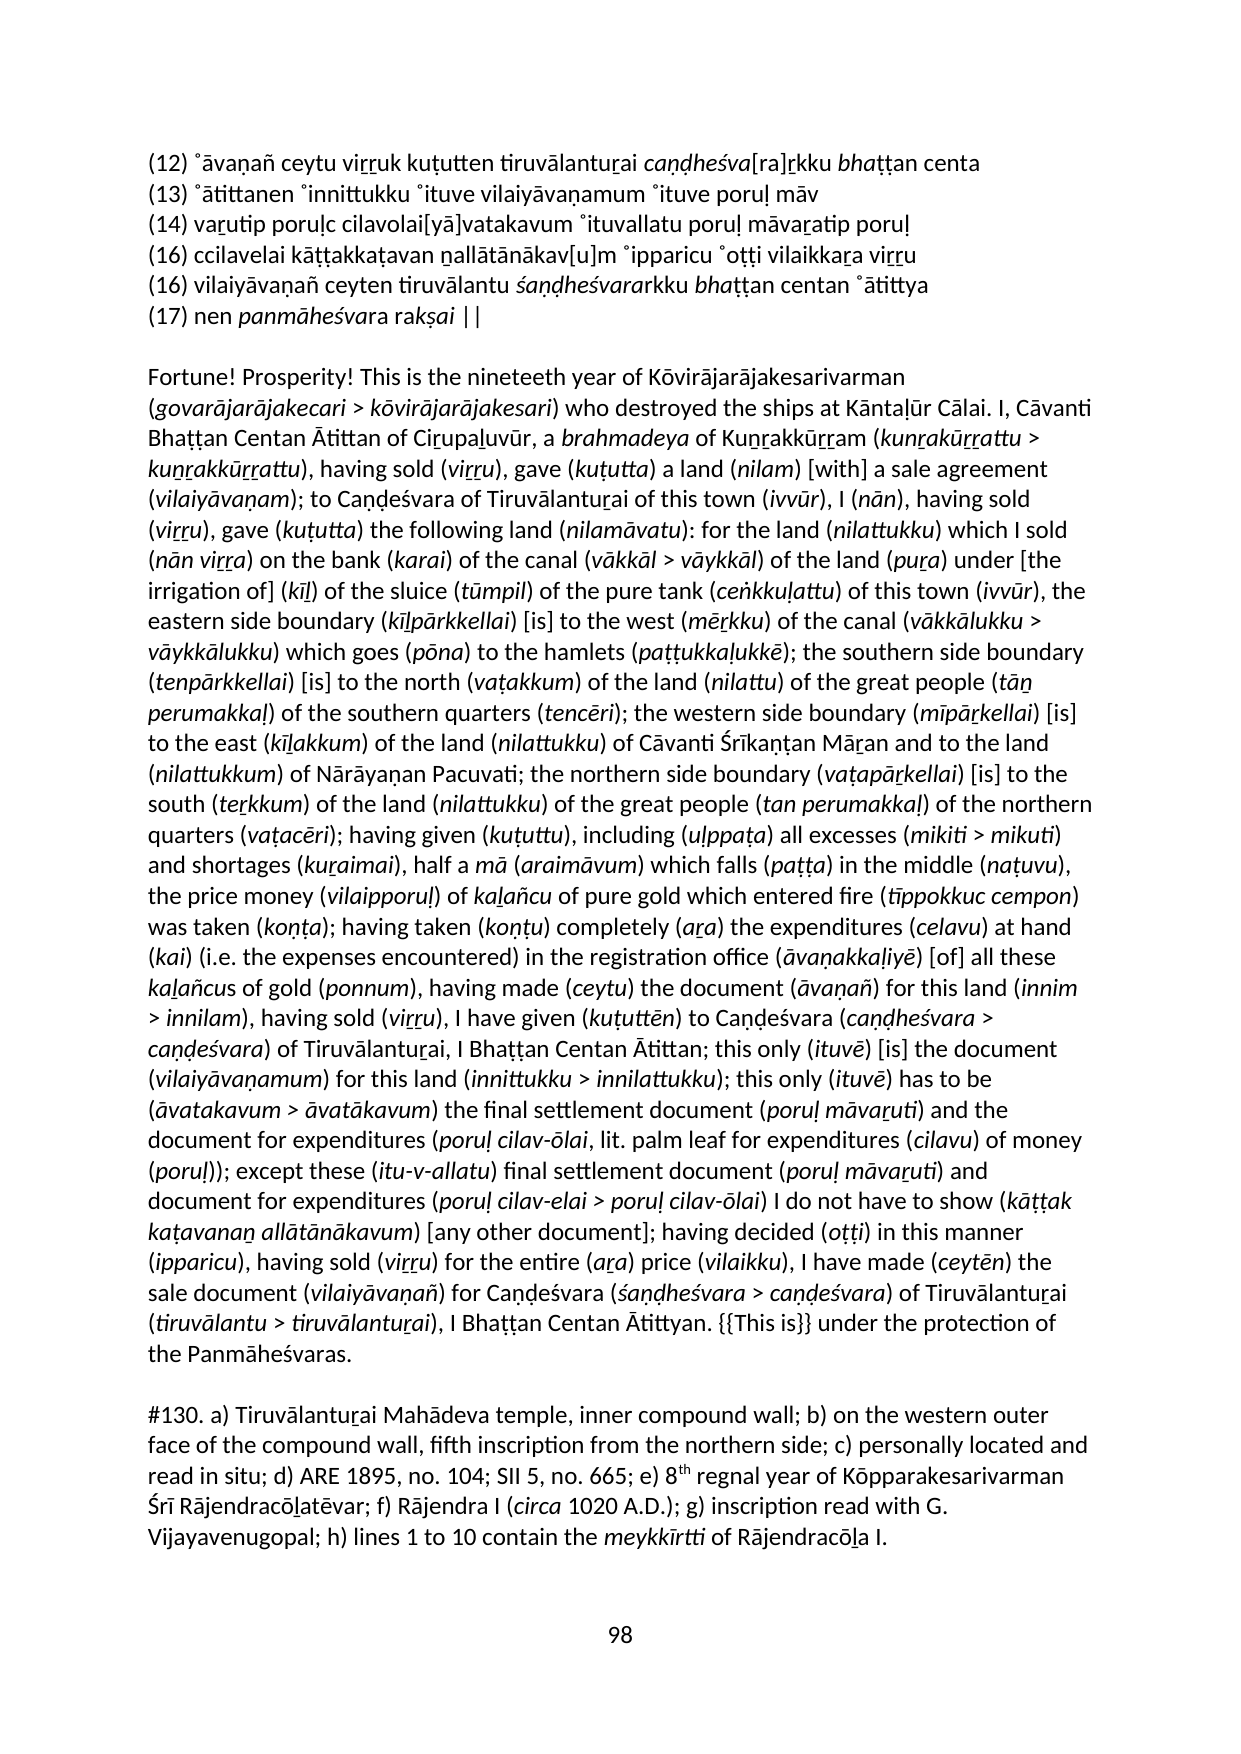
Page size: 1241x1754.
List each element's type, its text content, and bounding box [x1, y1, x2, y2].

text (12) ˚āvaṇañ ceytu viṟṟuk kuṭutten tiruvālantuṟai caṇḍheśva[ra]ṟkku bhaṭṭan centa [148, 148, 1093, 178]
text (14) vaṟutip poruḷc cilavolai[yā]vatakavum ˚ituvallatu poruḷ māvaṟatip poruḷ [148, 209, 1093, 239]
text #130. a) Tiruvālantuṟai Mahādeva temple, inner compound wall; b) on the western outer face of the compound wall, fifth inscription from the northern side; c) personally located and read in situ; d) ARE 1895, no. 104; SII 5, no. 665; e) 8th regnal year of Kōpparakesarivarman Śrī Rājendracōḻatēvar; f) Rājendra I (circa 1020 A.D.); g) inscription read with G. Vijayavenugopal; h) lines 1 to 10 contain the meykkīrtti of Rājendracōḻa I. [148, 1399, 1093, 1552]
text Fortune! Prosperity! This is the nineteeth year of Kōvirājarājakesarivarman (govarājarājakecari > kōvirājarājakesari) who destroyed the ships at Kāntaḷūr Cālai. I, Cāvanti Bhaṭṭan Centan Ātittan of Ciṟupaḻuvūr, a brahmadeya of Kuṉṟakkūṟṟam (kunṟakūṟṟattu > kuṉṟakkūṟṟattu), having sold (viṟṟu), gave (kuṭutta) a land (nilam) [with] a sale agreement (vilaiyāvaṇam); to Caṇḍeśvara of Tiruvālantuṟai of this town (ivvūr), I (nān), having sold (viṟṟu), gave (kuṭutta) the following land (nilamāvatu): for the land (nilattukku) which I sold (nān viṟṟa) on the bank (karai) of the canal (vākkāl > vāykkāl) of the land (puṟa) under [the irrigation of] (kīḻ) of the sluice (tūmpil) of the pure tank (ceṅkkuḷattu) of this town (ivvūr), the eastern side boundary (kīḻpārkkellai) [is] to the west (mēṟkku) of the canal (vākkālukku > vāykkālukku) which goes (pōna) to the hamlets (paṭṭukkaḷukkē); the southern side boundary (tenpārkkellai) [is] to the north (vaṭakkum) of the land (nilattu) of the great people (tāṉ perumakkaḷ) of the southern quarters (tencēri); the western side boundary (mīpāṟkellai) [is] to the east (kīḻakkum) of the land (nilattukku) of Cāvanti Śrīkaṇṭan Māṟan and to the land (nilattukkum) of Nārāyaṇan Pacuvati; the northern side boundary (vaṭapāṟkellai) [is] to the south (teṟkkum) of the land (nilattukku) of the great people (tan perumakkaḷ) of the northern quarters (vaṭacēri); having given (kuṭuttu), including (uḷppaṭa) all excesses (mikiti > mikuti) and shortages (kuṟaimai), half a mā (araimāvum) which falls (paṭṭa) in the middle (naṭuvu), the price money (vilaipporuḷ) of kaḻañcu of pure gold which entered fire (tīppokkuc cempon) was taken (koṇṭa); having taken (koṇṭu) completely (aṟa) the expenditures (celavu) at hand (kai) (i.e. the expenses encountered) in the registration office (āvaṇakkaḷiyē) [of] all these kaḻañcus of gold (ponnum), having made (ceytu) the document (āvaṇañ) for this land (innim > innilam), having sold (viṟṟu), I have given (kuṭuttēn) to Caṇḍeśvara (caṇḍheśvara > caṇḍeśvara) of Tiruvālantuṟai, I Bhaṭṭan Centan Ātittan; this only (ituvē) [is] the document (vilaiyāvaṇamum) for this land (innittukku > innilattukku); this only (ituvē) has to be (āvatakavum > āvatākavum) the final settlement document (poruḷ māvaṟuti) and the document for expenditures (poruḷ cilav-ōlai, lit. palm leaf for expenditures (cilavu) of money (poruḷ)); except these (itu-v-allatu) final settlement document (poruḷ māvaṟuti) and document for expenditures (poruḷ cilav-elai > poruḷ cilav-ōlai) I do not have to show (kāṭṭak kaṭavanaṉ allātānākavum) [any other document]; having decided (oṭṭi) in this manner (ipparicu), having sold (viṟṟu) for the entire (aṟa) price (vilaikku), I have made (ceytēn) the sale document (vilaiyāvaṇañ) for Caṇḍeśvara (śaṇḍheśvara > caṇḍeśvara) of Tiruvālantuṟai (tiruvālantu > tiruvālantuṟai), I Bhaṭṭan Centan Ātittyan. {{This is}} under the protection of the Panmāheśvaras. [148, 361, 1093, 1368]
text (13) ˚ātittanen ˚innittukku ˚ituve vilaiyāvaṇamum ˚ituve poruḷ māv [148, 178, 1093, 209]
text (17) nen panmāheśvara rakṣai || [148, 300, 1093, 331]
text (16) vilaiyāvaṇañ ceyten tiruvālantu śaṇḍheśvararkku bhaṭṭan centan ˚ātittya [148, 270, 1093, 300]
text (16) ccilavelai kāṭṭakkaṭavan ṉallātānākav[u]m ˚ipparicu ˚oṭṭi vilaikkaṟa viṟṟu [148, 239, 1093, 270]
